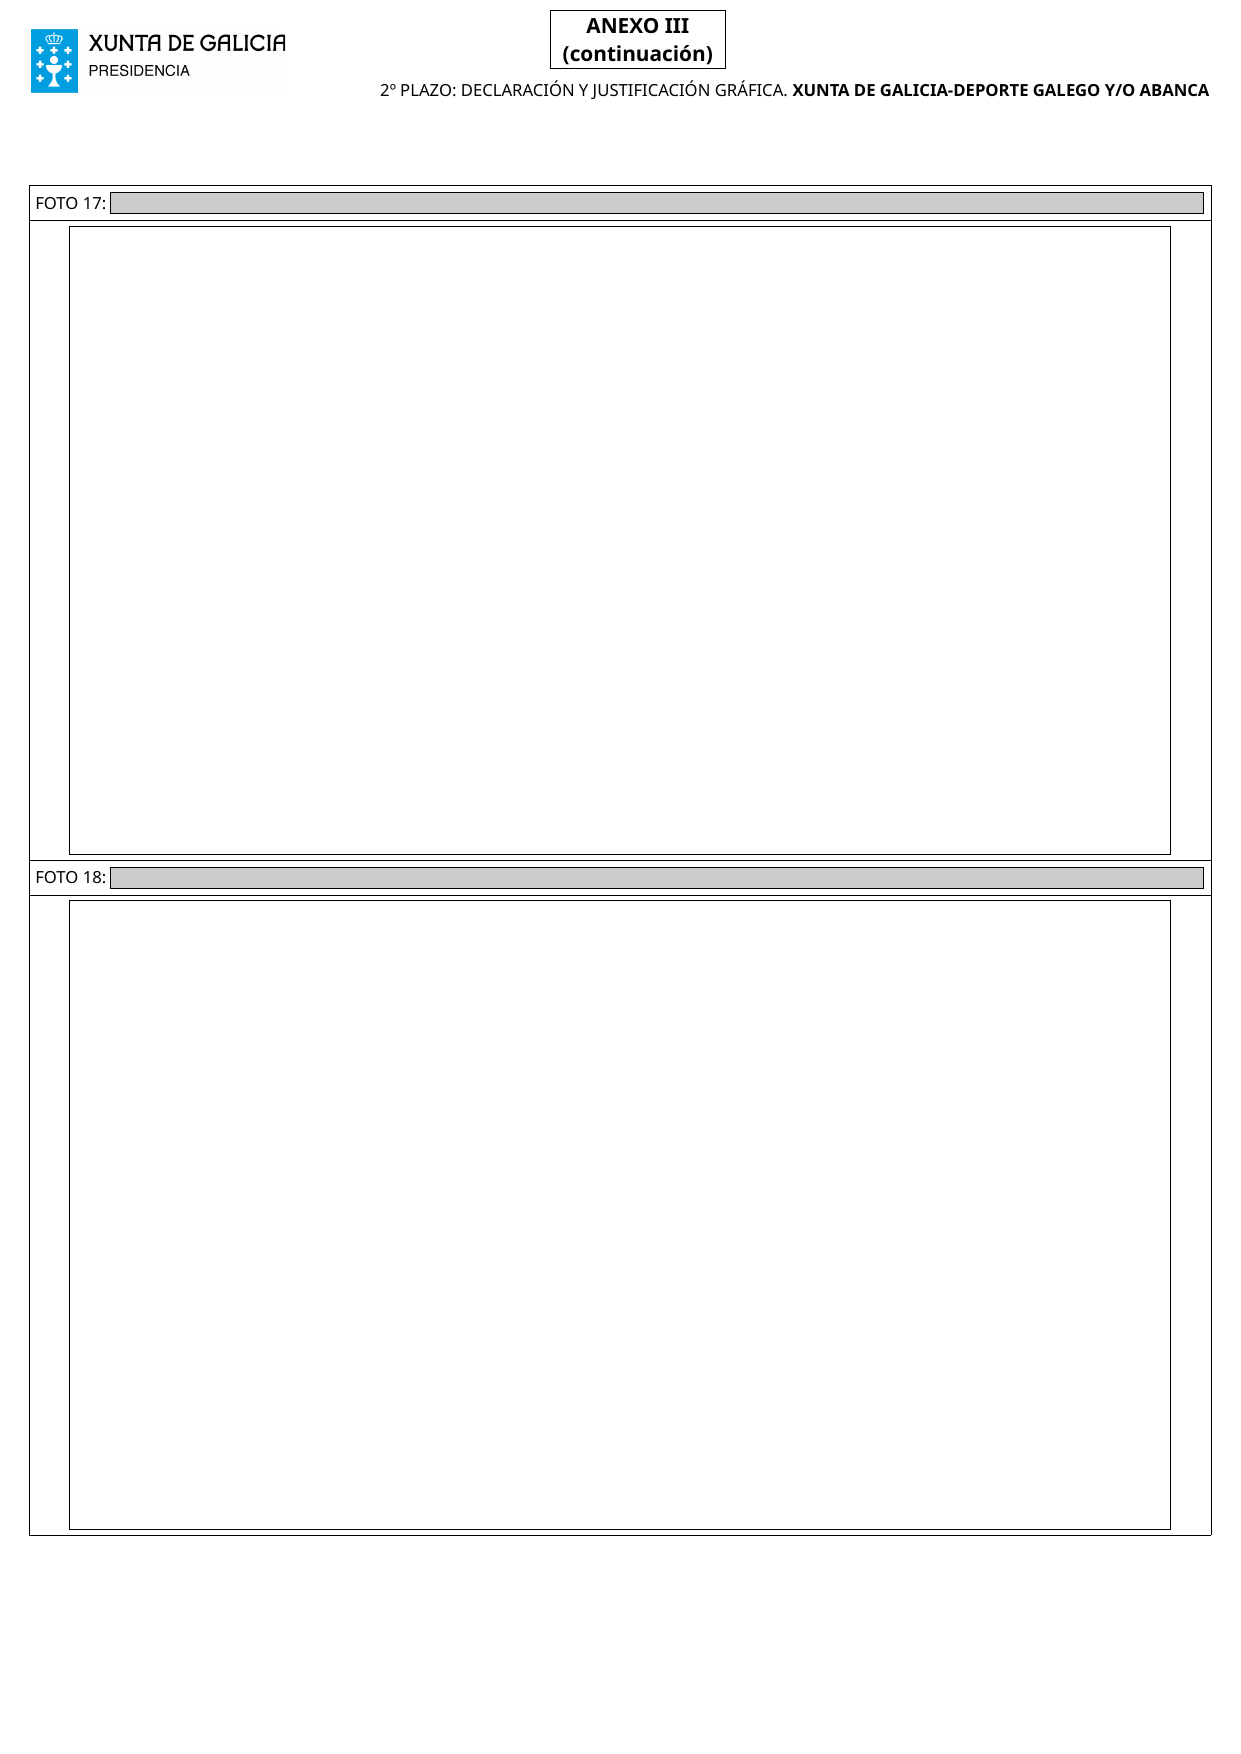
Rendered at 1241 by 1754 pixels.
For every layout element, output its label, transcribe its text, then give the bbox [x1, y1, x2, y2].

table_cell [30, 221, 1211, 860]
picture [79, 29, 286, 93]
table_cell [30, 896, 1211, 1535]
picture [47, 66, 61, 86]
table_cell FOTO 18: [30, 861, 1211, 894]
table_header FOTO 17: [30, 186, 1211, 220]
